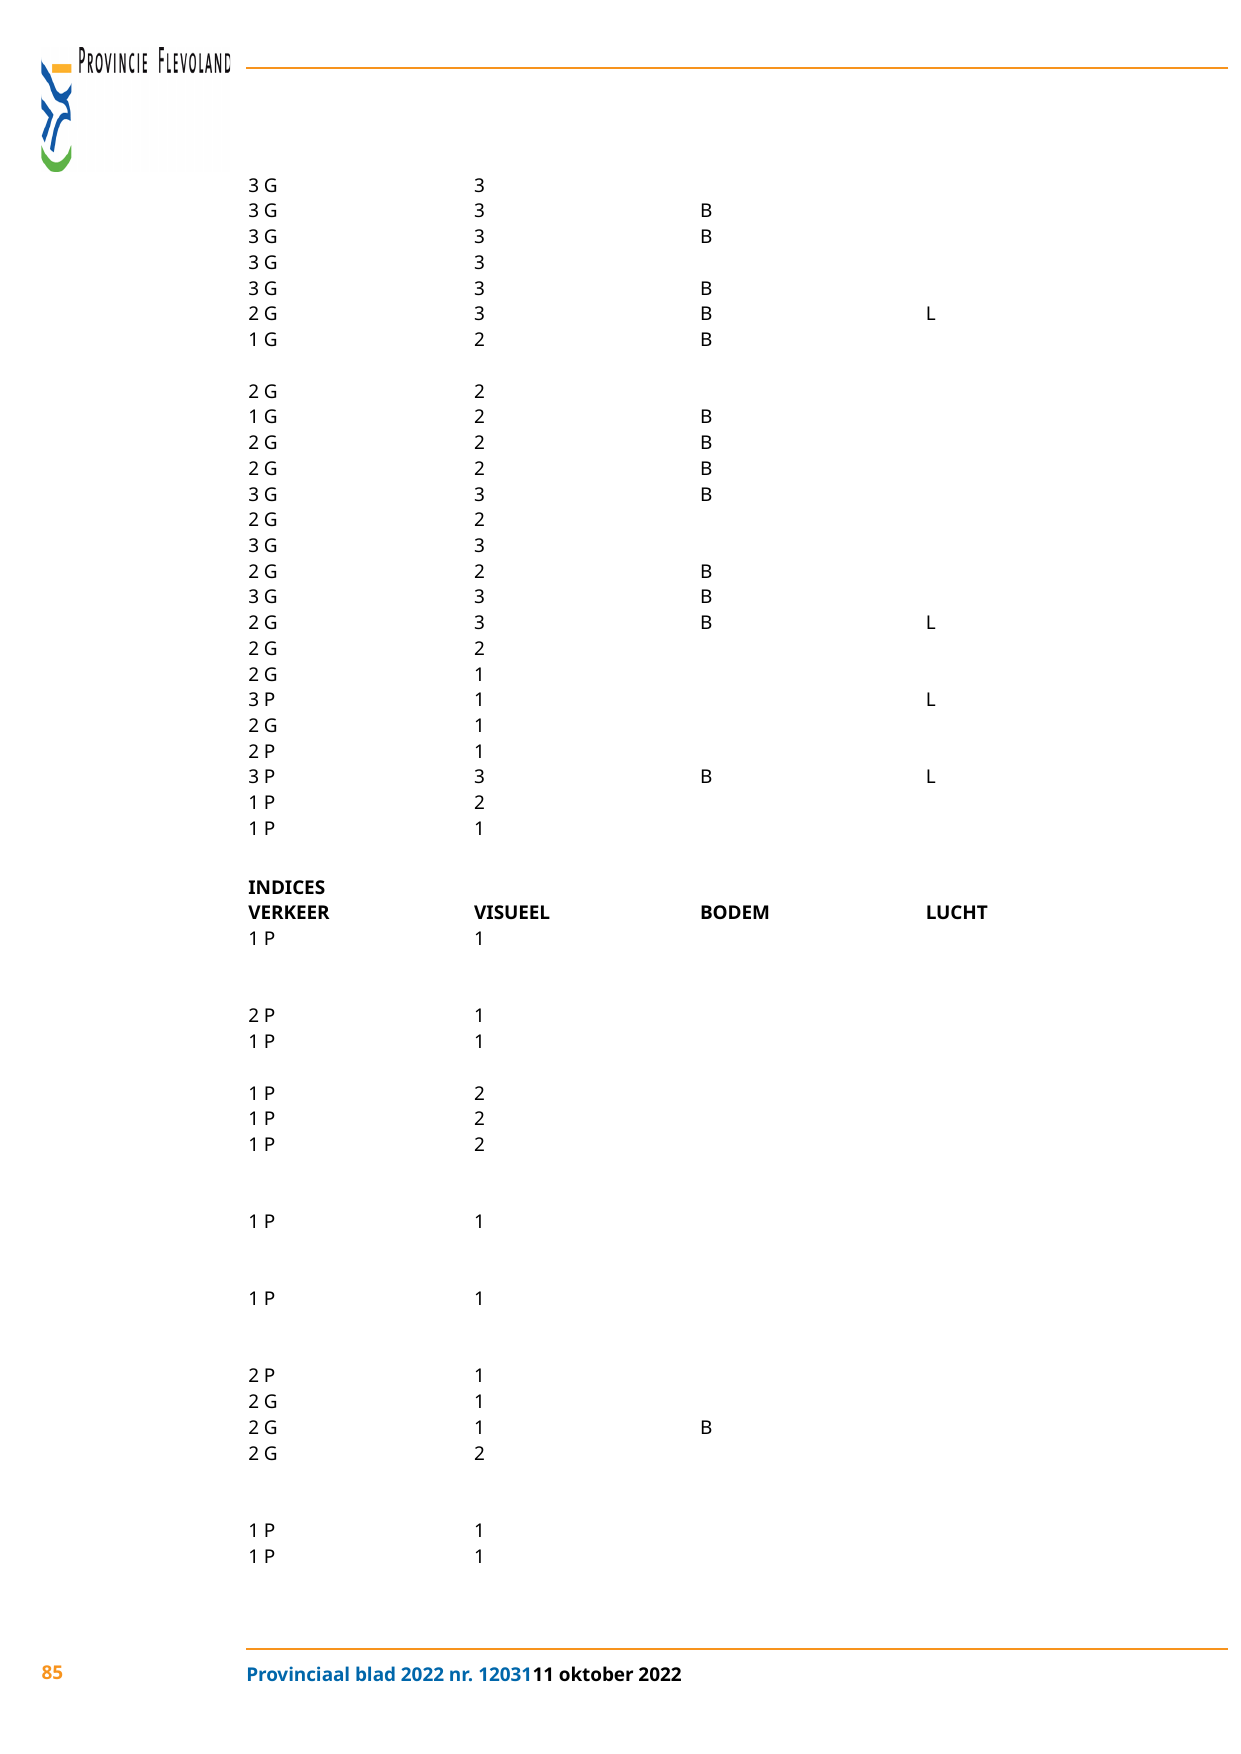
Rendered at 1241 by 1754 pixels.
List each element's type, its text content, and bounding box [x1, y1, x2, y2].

table_cell [926, 1208, 1152, 1234]
table_cell 1 [474, 815, 700, 841]
table_cell [474, 146, 700, 172]
table_cell B [700, 481, 926, 506]
table_cell [926, 1028, 1152, 1054]
table_cell [474, 1337, 700, 1363]
table_cell [926, 404, 1152, 429]
table_cell 2 G [248, 506, 474, 532]
table_cell 2 [474, 326, 700, 352]
table_cell 3 [474, 301, 700, 326]
table_cell 1 P [248, 1543, 474, 1568]
table_cell [926, 506, 1152, 532]
table_cell BODEM [700, 900, 926, 925]
table_cell 3 [474, 275, 700, 301]
table_cell [700, 951, 926, 977]
table_cell [926, 1080, 1152, 1105]
table_cell 3 G [248, 481, 474, 506]
table_cell [474, 1183, 700, 1208]
table_cell 3 [474, 584, 700, 609]
table_cell 2 [474, 404, 700, 429]
table_cell [700, 635, 926, 661]
table_cell [926, 1003, 1152, 1028]
table_cell B [700, 275, 926, 301]
table_cell 2 G [248, 609, 474, 635]
table_cell [700, 95, 926, 121]
table_cell B [700, 404, 926, 429]
table_cell [926, 712, 1152, 738]
table_cell B [700, 584, 926, 609]
table_cell [700, 661, 926, 687]
table_cell 2 P [248, 1003, 474, 1028]
table_cell 3 [474, 198, 700, 223]
table_cell B [700, 609, 926, 635]
table_cell LUCHT [926, 900, 1152, 925]
table_cell 1 P [248, 1105, 474, 1131]
table_cell L [926, 764, 1152, 789]
table_cell [926, 1363, 1152, 1388]
table_cell [926, 1517, 1152, 1543]
table_cell 2 G [248, 1414, 474, 1440]
table_cell [926, 1260, 1152, 1286]
table_cell 3 [474, 224, 700, 249]
table_cell 3 [474, 481, 700, 506]
table_cell [700, 1054, 926, 1080]
table_cell 3 [474, 249, 700, 275]
table_cell [248, 1466, 474, 1491]
table_cell [926, 121, 1152, 146]
table_cell [700, 1131, 926, 1157]
table_cell [700, 687, 926, 712]
table_cell [248, 1234, 474, 1260]
table_cell [700, 1157, 926, 1183]
table_cell L [926, 301, 1152, 326]
table_cell 3 G [248, 249, 474, 275]
table_cell [926, 558, 1152, 584]
table_cell [926, 635, 1152, 661]
table_cell 1 [474, 687, 700, 712]
table_cell [474, 1569, 700, 1594]
table_cell L [926, 687, 1152, 712]
table_cell 3 G [248, 584, 474, 609]
table_cell [248, 1337, 474, 1363]
table_cell 1 [474, 1028, 700, 1054]
table_cell VERKEER [248, 900, 474, 925]
table_cell [474, 95, 700, 121]
table_cell [926, 925, 1152, 951]
table_cell [700, 1491, 926, 1517]
table_cell [926, 1131, 1152, 1157]
table_cell [700, 1080, 926, 1105]
table_cell 1 P [248, 1286, 474, 1311]
table_cell [926, 1234, 1152, 1260]
table_cell 1 P [248, 1517, 474, 1543]
table_cell [700, 1440, 926, 1466]
table_cell [700, 1543, 926, 1568]
table_cell [248, 1157, 474, 1183]
table_cell [926, 790, 1152, 815]
table_cell [700, 977, 926, 1002]
table_cell [700, 1389, 926, 1414]
table_cell 2 [474, 1131, 700, 1157]
table_cell [700, 1208, 926, 1234]
table_cell 1 [474, 712, 700, 738]
table_cell B [700, 429, 926, 455]
table_cell 3 P [248, 687, 474, 712]
table_cell [700, 790, 926, 815]
table_cell [474, 1157, 700, 1183]
table_cell [474, 1054, 700, 1080]
table_cell B [700, 558, 926, 584]
table_cell [926, 326, 1152, 352]
table_cell 2 [474, 558, 700, 584]
table_cell 1 [474, 1286, 700, 1311]
table_cell 2 [474, 455, 700, 481]
table_cell 2 [474, 506, 700, 532]
table_cell [248, 121, 474, 146]
table_cell 2 P [248, 1363, 474, 1388]
table_cell [700, 738, 926, 764]
table_cell [700, 121, 926, 146]
table_cell [926, 1183, 1152, 1208]
table_cell 1 P [248, 1208, 474, 1234]
table_cell [700, 1363, 926, 1388]
picture [41, 47, 231, 172]
table_cell [926, 584, 1152, 609]
table_cell 3 [474, 764, 700, 789]
table_cell B [700, 301, 926, 326]
table_cell [926, 1157, 1152, 1183]
table_cell 1 [474, 1389, 700, 1414]
table_cell [700, 1183, 926, 1208]
table_cell 2 [474, 1440, 700, 1466]
table_cell B [700, 224, 926, 249]
table_cell 1 G [248, 404, 474, 429]
table_cell [926, 352, 1152, 378]
table_cell 3 G [248, 198, 474, 223]
table_cell B [700, 326, 926, 352]
table_cell [926, 378, 1152, 403]
table_cell [248, 1183, 474, 1208]
table_cell [248, 1569, 474, 1594]
table_cell [926, 1414, 1152, 1440]
table_cell 2 [474, 429, 700, 455]
table_cell 3 G [248, 532, 474, 558]
table_cell 1 [474, 661, 700, 687]
table_cell 2 G [248, 378, 474, 403]
table_cell [926, 1311, 1152, 1337]
table_cell [926, 1389, 1152, 1414]
table_cell [926, 1337, 1152, 1363]
table_cell [700, 1569, 926, 1594]
table_cell 1 [474, 1003, 700, 1028]
table_cell [700, 815, 926, 841]
table_cell [700, 1466, 926, 1491]
table_cell 1 [474, 1208, 700, 1234]
table_cell 1 P [248, 1028, 474, 1054]
table_cell [700, 352, 926, 378]
table_cell 3 G [248, 275, 474, 301]
table_cell [248, 1260, 474, 1286]
table_cell 2 [474, 1105, 700, 1131]
table_cell 2 G [248, 455, 474, 481]
table_cell [926, 275, 1152, 301]
table_cell 2 G [248, 558, 474, 584]
table_cell [926, 1286, 1152, 1311]
table_cell [474, 977, 700, 1002]
table_cell [926, 1543, 1152, 1568]
table_cell [700, 506, 926, 532]
table_cell [926, 1054, 1152, 1080]
table_cell [700, 1517, 926, 1543]
table_cell [700, 1105, 926, 1131]
table_cell [926, 1569, 1152, 1594]
table_cell [700, 1286, 926, 1311]
table_cell [926, 172, 1152, 198]
table_cell 1 [474, 1414, 700, 1440]
table_cell B [700, 198, 926, 223]
table_cell [700, 925, 926, 951]
table_cell 1 P [248, 790, 474, 815]
table_cell [474, 1466, 700, 1491]
table_cell [700, 1337, 926, 1363]
table_cell [926, 429, 1152, 455]
table_cell 3 P [248, 764, 474, 789]
table_cell 2 G [248, 635, 474, 661]
table_cell 1 [474, 925, 700, 951]
table_cell [474, 1311, 700, 1337]
table_cell B [700, 1414, 926, 1440]
table_cell 1 P [248, 1131, 474, 1157]
table_cell [700, 1234, 926, 1260]
table_cell 2 [474, 378, 700, 403]
table_cell 2 P [248, 738, 474, 764]
table_cell [474, 352, 700, 378]
table_cell [700, 1260, 926, 1286]
table_cell [926, 661, 1152, 687]
table_cell 1 [474, 738, 700, 764]
table_cell [926, 532, 1152, 558]
table_cell [926, 815, 1152, 841]
table_cell [700, 1028, 926, 1054]
table_header INDICES [248, 874, 1152, 899]
table_cell [926, 738, 1152, 764]
table_cell 2 G [248, 661, 474, 687]
table_cell [926, 1440, 1152, 1466]
table_cell L [926, 609, 1152, 635]
table_cell [248, 1054, 474, 1080]
table_cell 1 P [248, 815, 474, 841]
table_cell [926, 224, 1152, 249]
table_cell 2 G [248, 301, 474, 326]
table_cell [474, 1491, 700, 1517]
table_cell [248, 352, 474, 378]
table_cell VISUEEL [474, 900, 700, 925]
table_cell [700, 146, 926, 172]
table_cell 2 [474, 635, 700, 661]
table_cell [474, 121, 700, 146]
table_cell 3 G [248, 172, 474, 198]
table_cell [926, 1466, 1152, 1491]
table_cell [248, 951, 474, 977]
table_cell 1 [474, 1517, 700, 1543]
table_cell [474, 1234, 700, 1260]
table_cell 1 G [248, 326, 474, 352]
table_cell 1 P [248, 925, 474, 951]
table_cell [926, 481, 1152, 506]
table_cell B [700, 455, 926, 481]
table_cell 2 G [248, 712, 474, 738]
table_cell [926, 198, 1152, 223]
table_cell [926, 1105, 1152, 1131]
table_cell 3 [474, 609, 700, 635]
table_cell 1 P [248, 1080, 474, 1105]
table_cell [926, 951, 1152, 977]
table_cell [700, 378, 926, 403]
table_cell [248, 1311, 474, 1337]
table_cell [926, 95, 1152, 121]
table_cell 3 [474, 172, 700, 198]
table_cell 2 G [248, 1440, 474, 1466]
table_cell 2 G [248, 429, 474, 455]
table_cell [700, 532, 926, 558]
table_cell B [700, 764, 926, 789]
table_cell [700, 249, 926, 275]
table_cell [474, 951, 700, 977]
table_cell 3 G [248, 224, 474, 249]
table_cell [700, 712, 926, 738]
table_cell [700, 172, 926, 198]
table_cell [926, 1491, 1152, 1517]
table_cell [700, 1003, 926, 1028]
table_cell 2 G [248, 1389, 474, 1414]
table_cell 2 [474, 1080, 700, 1105]
table_cell [248, 977, 474, 1002]
table_cell [474, 1260, 700, 1286]
table_cell [248, 1491, 474, 1517]
table_cell [926, 249, 1152, 275]
table_cell 3 [474, 532, 700, 558]
table_cell 2 [474, 790, 700, 815]
table_cell [248, 95, 474, 121]
table_cell [700, 1311, 926, 1337]
table_cell [926, 977, 1152, 1002]
table_cell [926, 146, 1152, 172]
table_cell 1 [474, 1543, 700, 1568]
table_cell [248, 146, 474, 172]
table_cell [926, 455, 1152, 481]
table_cell 1 [474, 1363, 700, 1388]
